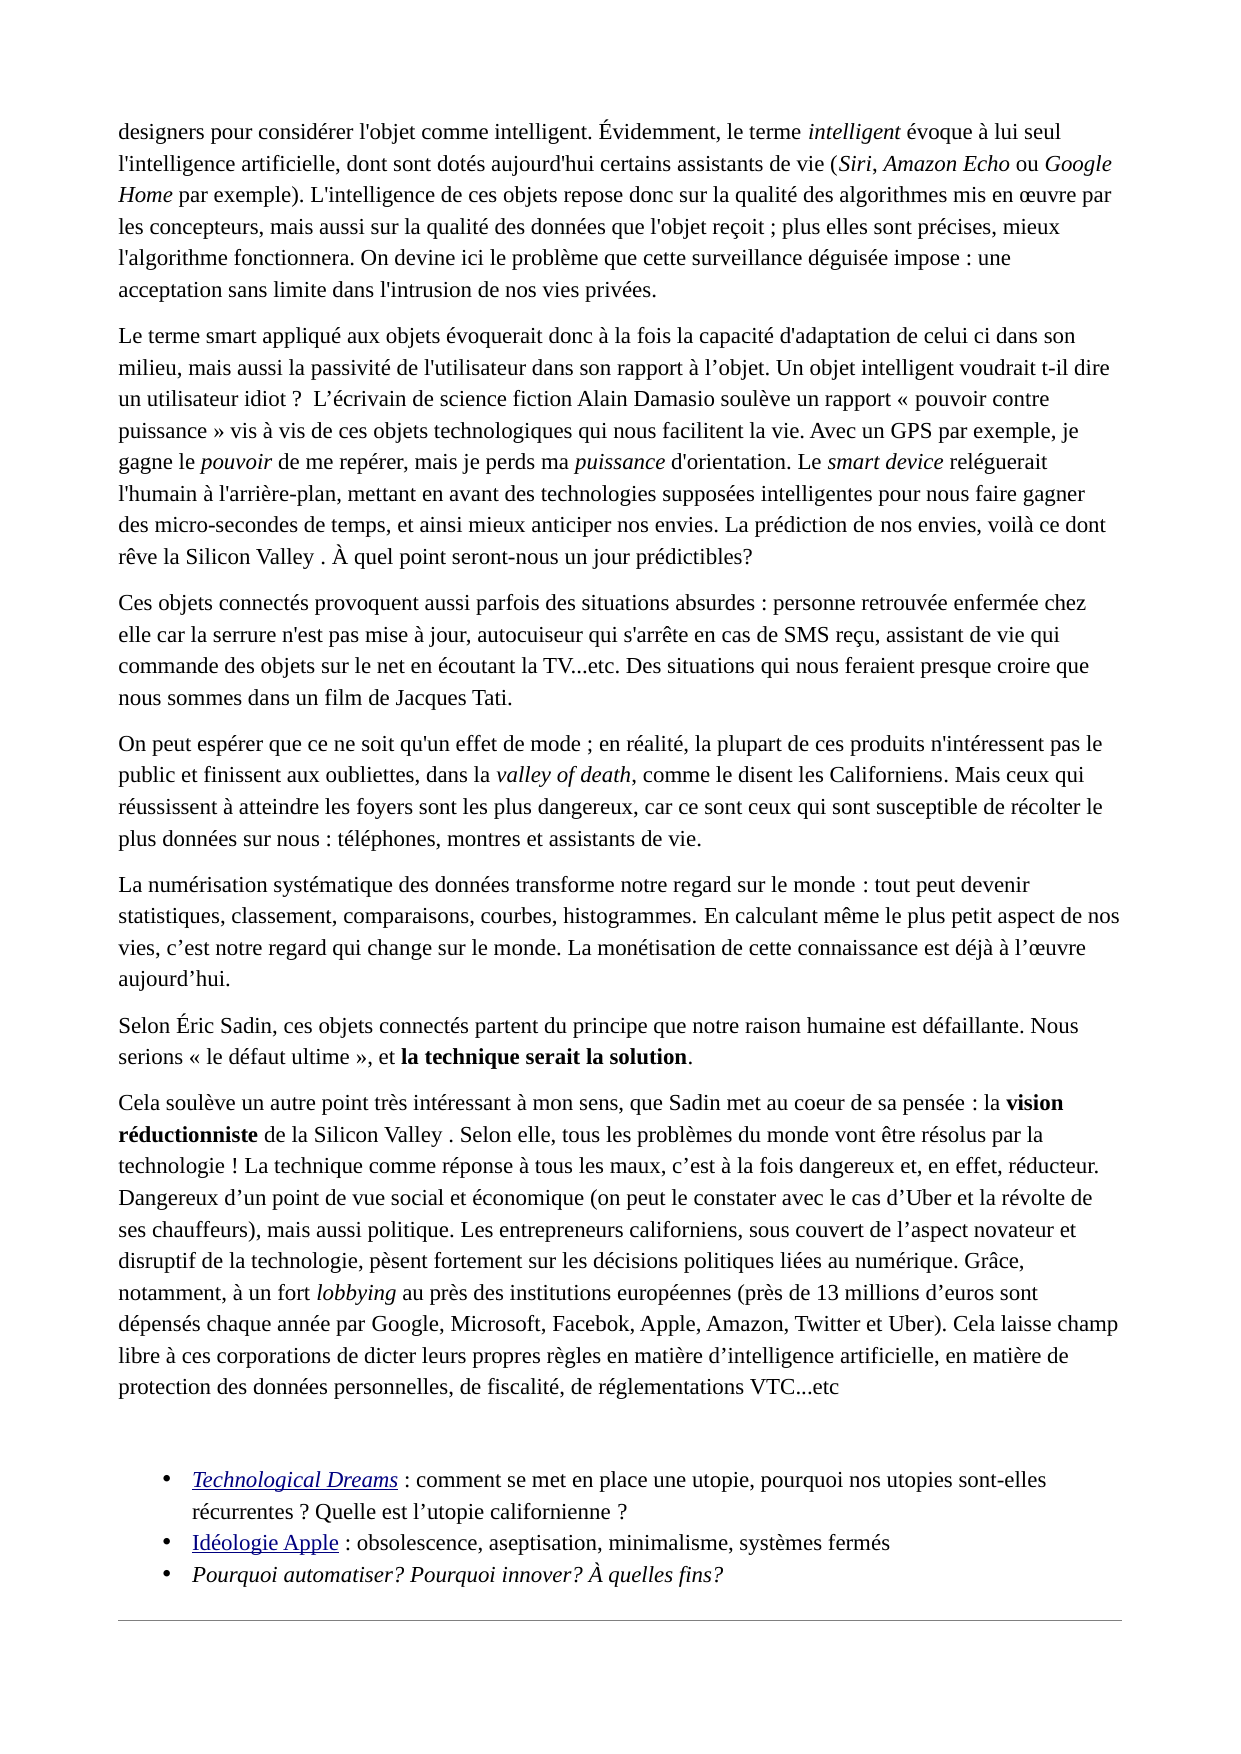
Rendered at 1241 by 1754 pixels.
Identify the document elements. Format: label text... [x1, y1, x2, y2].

text On peut espérer que ce ne soit qu'un effet de mode ; en réalité, la plupart de ces produits n'intéressent pas le public et finissent aux oubliettes, dans la valley of death, comme le disent les Californiens. Mais ceux qui réussissent à atteindre les foyers sont les plus dangereux, car ce sont ceux qui sont susceptible de récolter le plus données sur nous : téléphones, montres et assistants de vie. [118, 730, 1122, 851]
text designers pour considérer l'objet comme intelligent. Évidemment, le terme intelligent évoque à lui seul l'intelligence artificielle, dont sont dotés aujourd'hui certains assistants de vie (Siri, Amazon Echo ou Google Home par exemple). L'intelligence de ces objets repose donc sur la qualité des algorithmes mis en œuvre par les concepteurs, mais aussi sur la qualité des données que l'objet reçoit ; plus elles sont précises, mieux l'algorithme fonctionnera. On devine ici le problème que cette surveillance déguisée impose : une acceptation sans limite dans l'intrusion de nos vies privées. [118, 118, 1122, 302]
text Selon Éric Sadin, ces objets connectés partent du principe que notre raison humaine est défaillante. Nous serions « le défaut ultime », et la technique serait la solution. [118, 1012, 1122, 1069]
list Idéologie Apple : obsolescence, aseptisation, minimalisme, systèmes fermés [162, 1529, 1122, 1556]
text La numérisation systématique des données transforme notre regard sur le monde : tout peut devenir statistiques, classement, comparaisons, courbes, histogrammes. En calculant même le plus petit aspect de nos vies, c’est notre regard qui change sur le monde. La monétisation de cette connaissance est déjà à l’œuvre aujourd’hui. [118, 871, 1122, 992]
text Cela soulève un autre point très intéressant à mon sens, que Sadin met au coeur de sa pensée : la vision réductionniste de la Silicon Valley . Selon elle, tous les problèmes du monde vont être résolus par la technologie ! La technique comme réponse à tous les maux, c’est à la fois dangereux et, en effet, réducteur. Dangereux d’un point de vue social et économique (on peut le constater avec le cas d’Uber et la révolte de ses chauffeurs), mais aussi politique. Les entrepreneurs californiens, sous couvert de l’aspect novateur et disruptif de la technologie, pèsent fortement sur les décisions politiques liées au numérique. Grâce, notamment, à un fort lobbying au près des institutions européennes (près de 13 millions d’euros sont dépensés chaque année par Google, Microsoft, Facebok, Apple, Amazon, Twitter et Uber). Cela laisse champ libre à ces corporations de dicter leurs propres règles en matière d’intelligence artificielle, en matière de protection des données personnelles, de fiscalité, de réglementations VTC...etc [118, 1089, 1122, 1400]
text Ces objets connectés provoquent aussi parfois des situations absurdes : personne retrouvée enfermée chez elle car la serrure n'est pas mise à jour, autocuiseur qui s'arrête en cas de SMS reçu, assistant de vie qui commande des objets sur le net en écoutant la TV...etc. Des situations qui nous feraient presque croire que nous sommes dans un film de Jacques Tati. [118, 589, 1122, 710]
list Pourquoi automatiser? Pourquoi innover? À quelles fins? [162, 1561, 1122, 1588]
text Le terme smart appliqué aux objets évoquerait donc à la fois la capacité d'adaptation de celui ci dans son milieu, mais aussi la passivité de l'utilisateur dans son rapport à l’objet. Un objet intelligent voudrait t-il dire un utilisateur idiot ? L’écrivain de science fiction Alain Damasio soulève un rapport « pouvoir contre puissance » vis à vis de ces objets technologiques qui nous facilitent la vie. Avec un GPS par exemple, je gagne le pouvoir de me repérer, mais je perds ma puissance d'orientation. Le smart device reléguerait l'humain à l'arrière-plan, mettant en avant des technologies supposées intelligentes pour nous faire gagner des micro-secondes de temps, et ainsi mieux anticiper nos envies. La prédiction de nos envies, voilà ce dont rêve la Silicon Valley . À quel point seront-nous un jour prédictibles? [118, 322, 1122, 569]
list Technological Dreams : comment se met en place une utopie, pourquoi nos utopies sont-elles récurrentes ? Quelle est l’utopie californienne ? [162, 1466, 1122, 1524]
